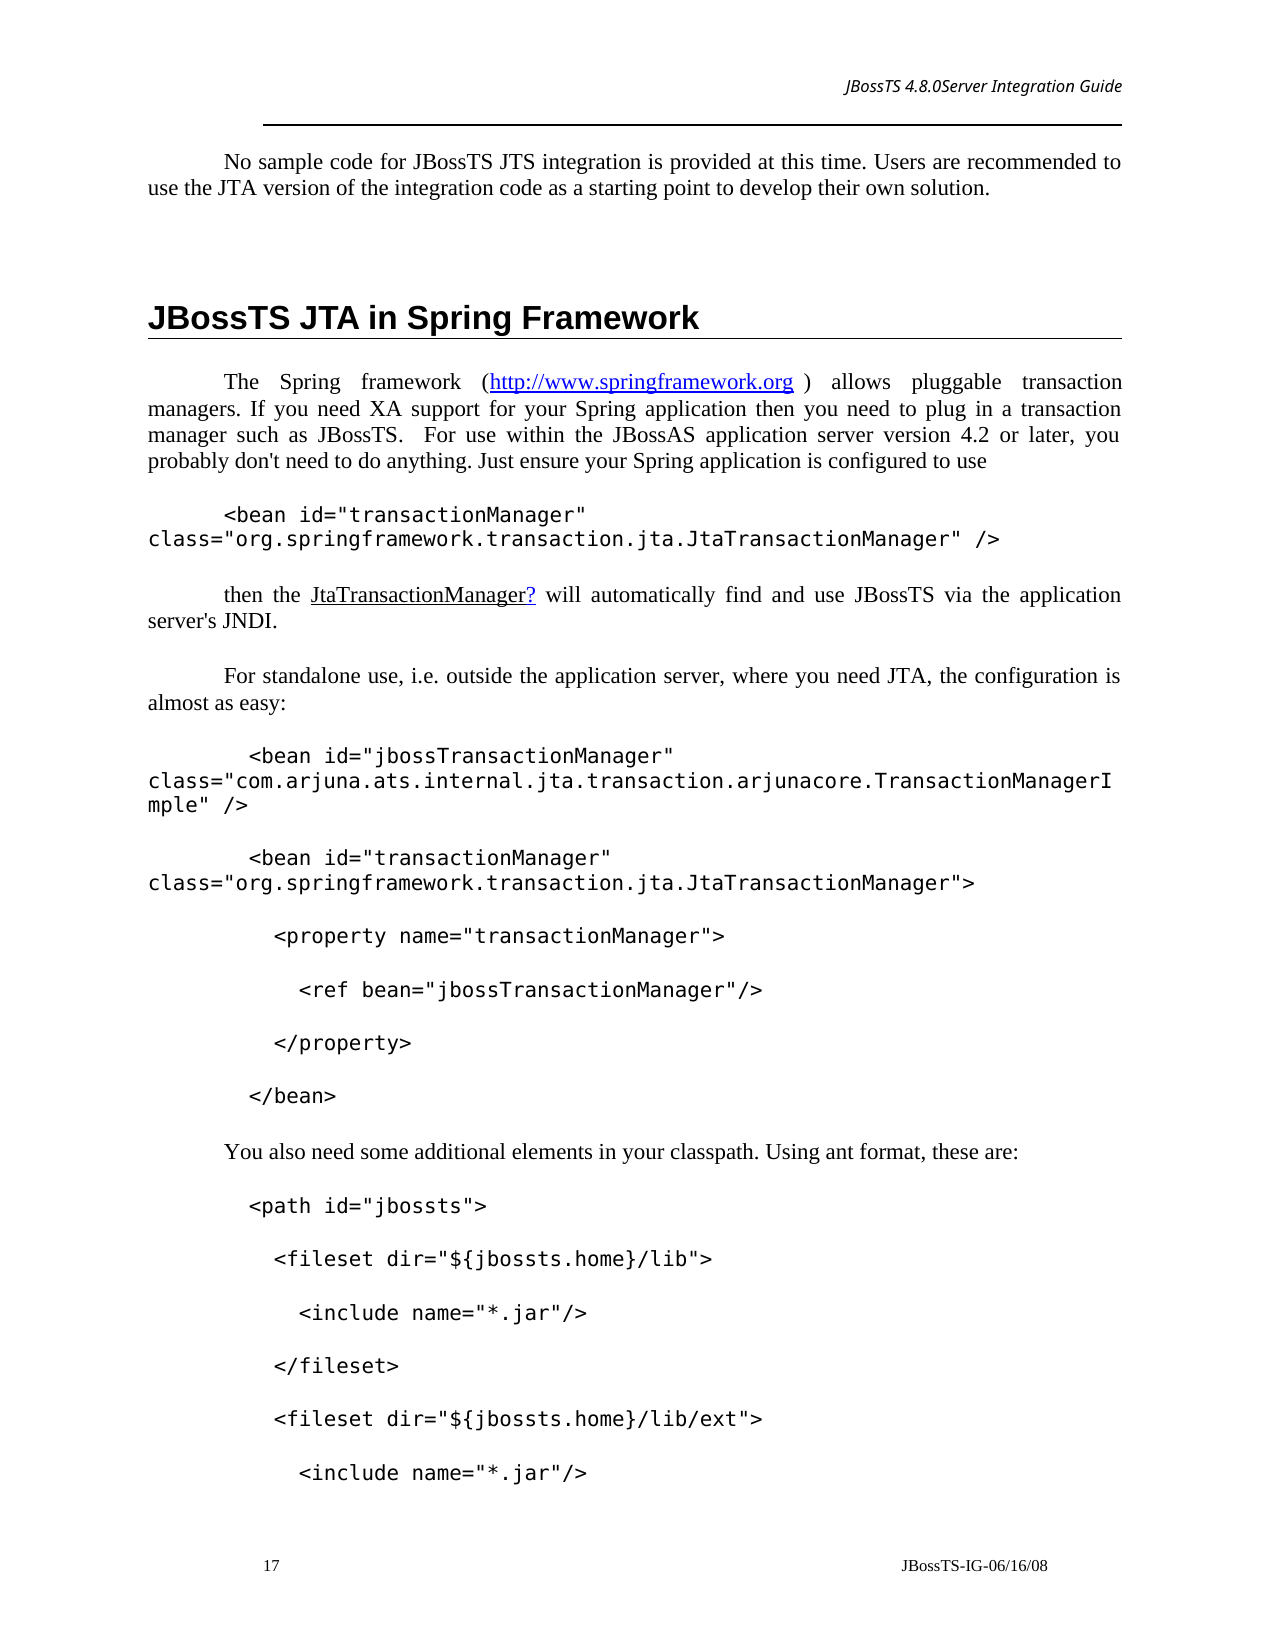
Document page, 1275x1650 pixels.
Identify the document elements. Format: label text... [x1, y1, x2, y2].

text The Spring framework (http://www.springframework.org) allows pluggable transaction managers. If you need XA support for your Spring application then you need to plug in a transaction manager such as JBossTS. For use within the JBossAS application server version 4.2 or later, you probably don't need to do anything. Just ensure your Spring application is configured to use [148, 368, 1122, 474]
text No sample code for JBossTS JTS integration is provided at this time. Users are recommended to use the JTA version of the integration code as a starting point to develop their own solution. [148, 148, 1122, 200]
text then the JtaTransactionManager? will automatically find and use JBossTS via the application server's JNDI. [148, 581, 1122, 633]
text <fileset dir="${jbossts.home}/lib"> [148, 1247, 1122, 1271]
text <property name="transactionManager"> [148, 924, 1122, 948]
text </bean> [148, 1084, 1122, 1109]
text <include name="*.jar"/> [148, 1301, 1122, 1325]
text <fileset dir="${jbossts.home}/lib/ext"> [148, 1407, 1122, 1432]
text <include name="*.jar"/> [148, 1461, 1122, 1485]
text </property> [148, 1031, 1122, 1055]
text <bean id="transactionManager" class="org.springframework.transaction.jta.JtaTransactionManager"> [148, 846, 1122, 895]
text </fileset> [148, 1354, 1122, 1378]
subtitle JBossTS JTA in Spring Framework [148, 298, 1122, 338]
text <path id="jbossts"> [148, 1194, 1122, 1218]
text <bean id="transactionManager" class="org.springframework.transaction.jta.JtaTransactionManager" /> [148, 503, 1122, 552]
text You also need some additional elements in your classpath. Using ant format, these are: [148, 1138, 1122, 1164]
text For standalone use, i.e. outside the application server, where you need JTA, the configuration is almost as easy: [148, 663, 1122, 715]
text <ref bean="jbossTransactionManager"/> [148, 978, 1122, 1002]
text <bean id="jbossTransactionManager" class="com.arjuna.ats.internal.jta.transaction.arjunacore.TransactionManagerImple" /> [148, 744, 1122, 817]
